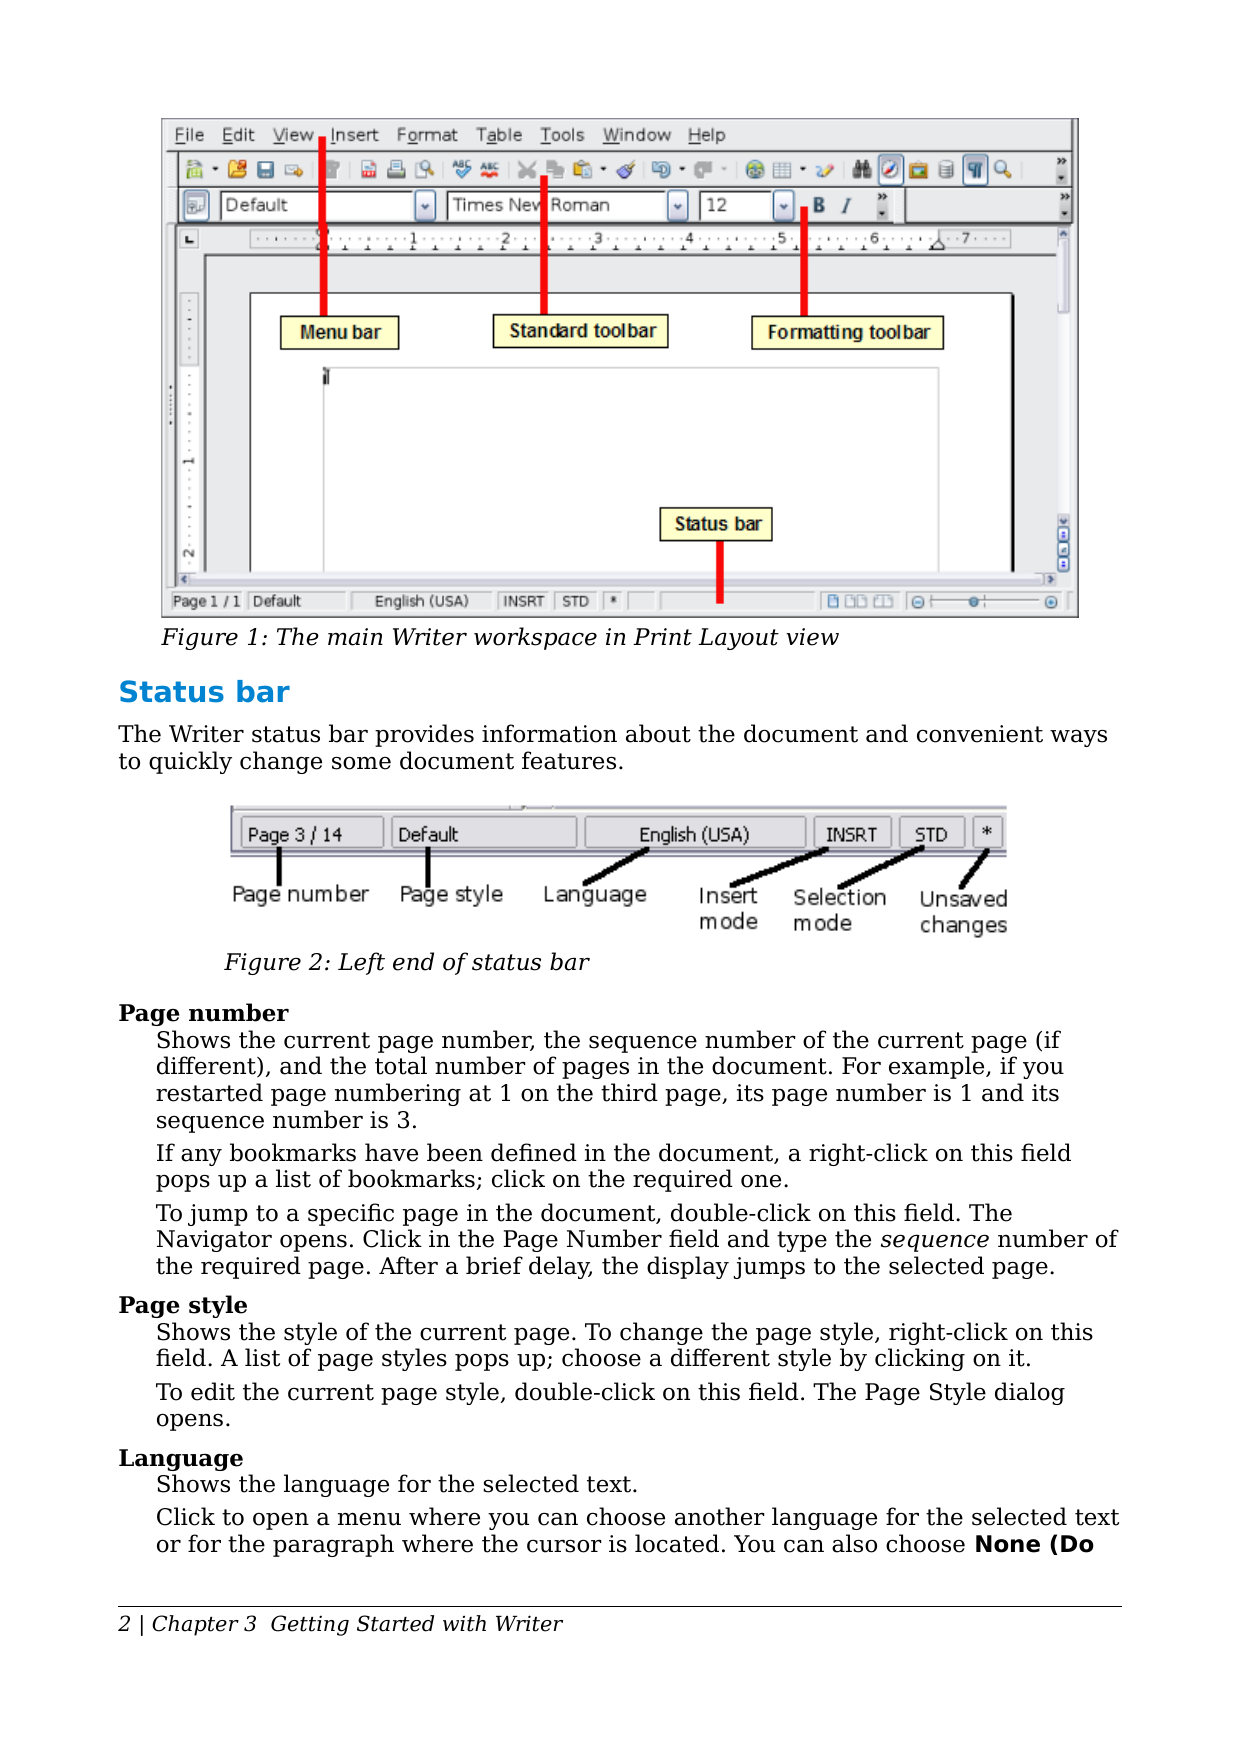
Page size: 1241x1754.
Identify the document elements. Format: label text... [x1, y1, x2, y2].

text The Writer status bar provides information about the document and convenient ways to quickly change some document features. [118, 722, 1122, 775]
text Shows the style of the current page. To change the page style, right-click on this field. A list of page styles pops up; choose a different style by clicking on it. [156, 1319, 1122, 1372]
text Shows the current page number, the sequence number of the current page (if different), and the total number of pages in the document. For example, if you restarted page numbering at 1 on the third page, its page number is 1 and its sequence number is 3. [156, 1027, 1122, 1133]
text To edit the current page style, double-click on this field. The Page Style dialog opens. [156, 1379, 1122, 1432]
text To jump to a specific page in the document, double-click on this field. The Navigator opens. Click in the Page Number field and type the sequence number of the required page. After a brief delay, the display jumps to the selected page. [156, 1200, 1122, 1280]
text Shows the language for the selected text. [156, 1471, 1122, 1498]
text Page style [118, 1292, 1122, 1319]
text Figure 1: The main Writer workspace in Print Layout view [161, 624, 1079, 651]
text Language [118, 1444, 1122, 1471]
text Click to open a menu where you can choose another language for the selected text or for the paragraph where the cursor is located. You can also choose None (Do [156, 1504, 1122, 1558]
subtitle Status bar [118, 675, 1122, 709]
picture [161, 118, 1079, 618]
picture [224, 800, 1017, 943]
text Figure 2: Left end of status bar [224, 949, 1016, 976]
text If any bookmarks have been defined in the document, a right-click on this field pops up a list of bookmarks; click on the required one. [156, 1140, 1122, 1193]
text Page number [118, 1000, 1122, 1027]
